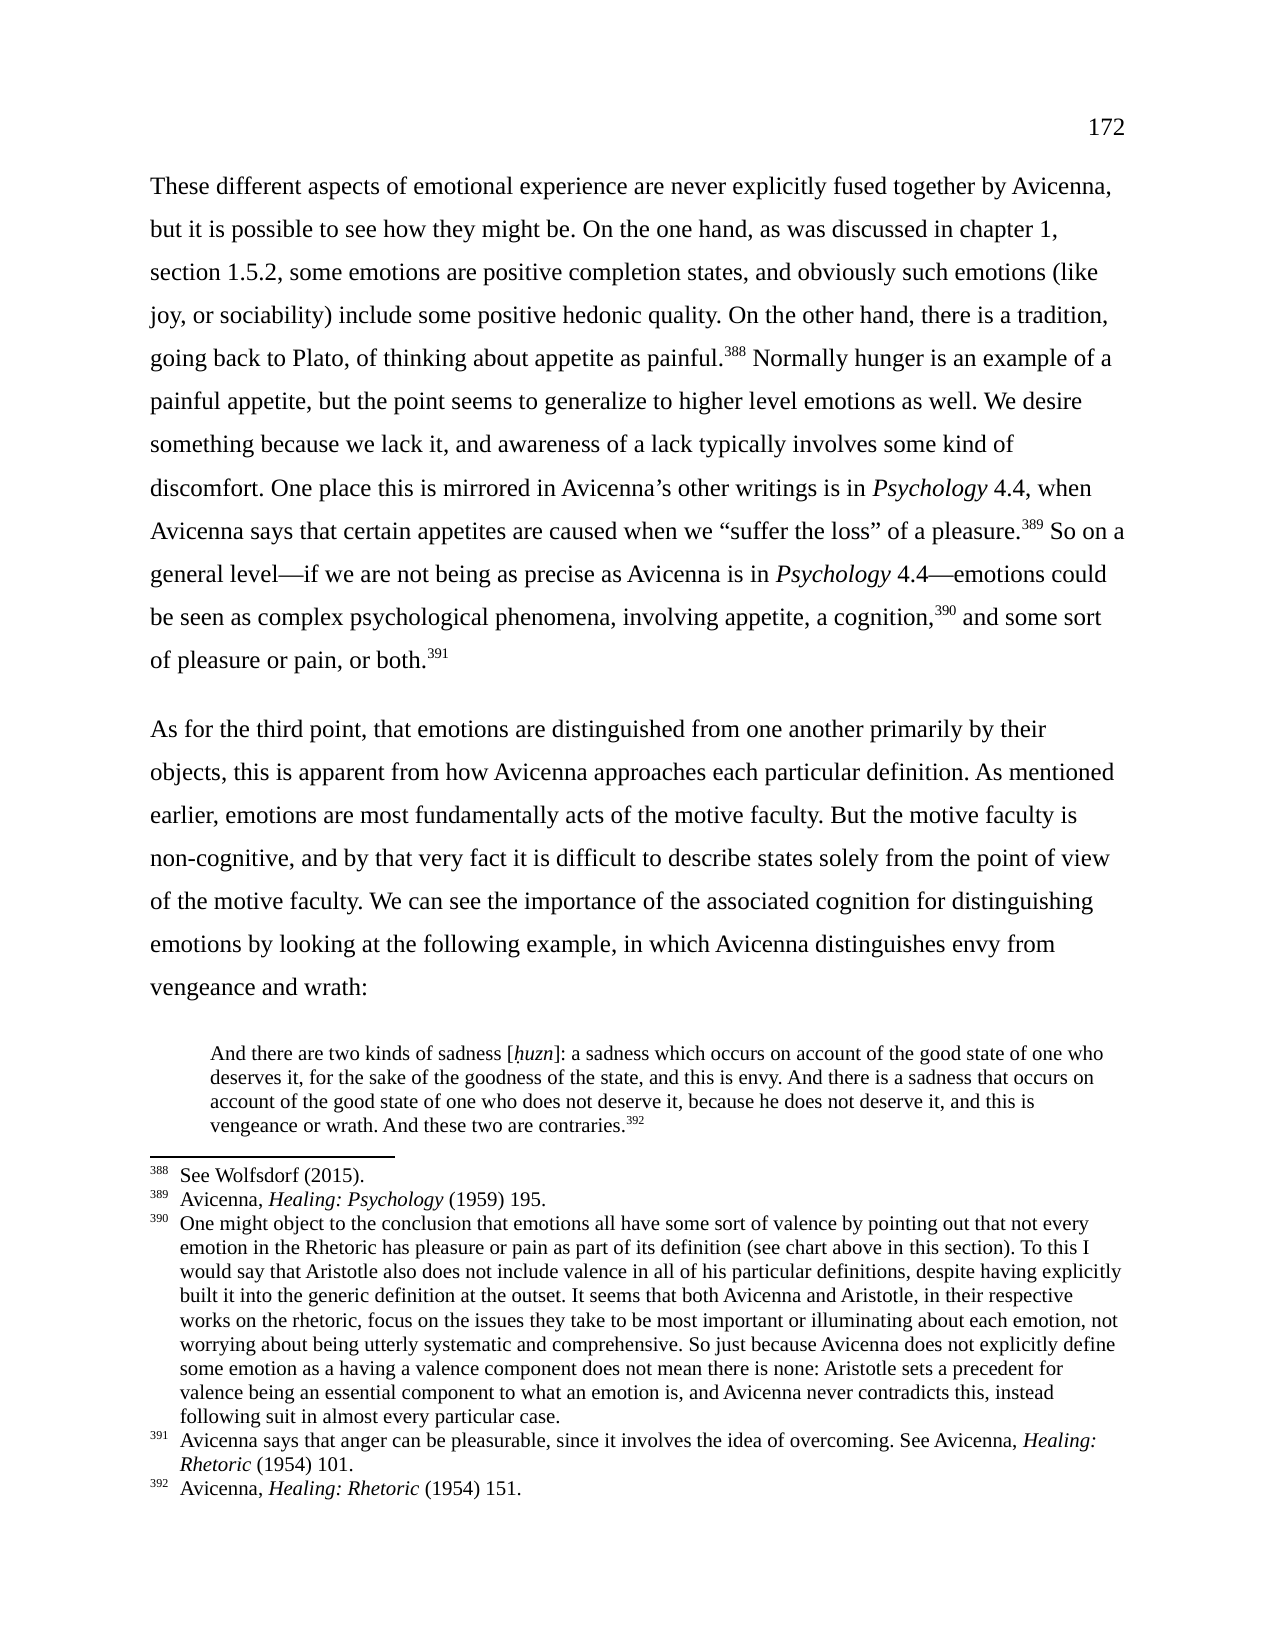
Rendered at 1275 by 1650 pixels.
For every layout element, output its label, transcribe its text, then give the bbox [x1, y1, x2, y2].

text These different aspects of emotional experience are never explicitly fused together by Avicenna, but it is possible to see how they might be. On the one hand, as was discussed in chapter 1, section 1.5.2, some emotions are positive completion states, and obviously such emotions (like joy, or sociability) include some positive hedonic quality. On the other hand, there is a tradition, going back to Plato, of thinking about appetite as painful. Normally hunger is an example of a painful appetite, but the point seems to generalize to higher level emotions as well. We desire something because we lack it, and awareness of a lack typically involves some kind of discomfort. One place this is mirrored in Avicenna’s other writings is in Psychology 4.4, when Avicenna says that certain appetites are caused when we “suffer the loss” of a pleasure. So on a general level—if we are not being as precise as Avicenna is in Psychology 4.4—emotions could be seen as complex psychological phenomena, involving appetite, a cognition, and some sort of pleasure or pain, or both. [150, 171, 1125, 674]
text Avicenna says that anger can be pleasurable, since it involves the idea of overcoming. See Avicenna, Healing: Rhetoric (1954) 101. [150, 1428, 1125, 1476]
text Avicenna, Healing: Rhetoric (1954) 151. [150, 1476, 1125, 1500]
text Avicenna, Healing: Psychology (1959) 195. [150, 1187, 1125, 1211]
text See Wolfsdorf (2015). [150, 1163, 1125, 1187]
text One might object to the conclusion that emotions all have some sort of valence by pointing out that not every emotion in the Rhetoric has pleasure or pain as part of its definition (see chart above in this section). To this I would say that Aristotle also does not include valence in all of his particular definitions, despite having explicitly built it into the generic definition at the outset. It seems that both Avicenna and Aristotle, in their respective works on the rhetoric, focus on the issues they take to be most important or illuminating about each emotion, not worrying about being utterly systematic and comprehensive. So just because Avicenna does not explicitly define some emotion as a having a valence component does not mean there is none: Aristotle sets a precedent for valence being an essential component to what an emotion is, and Avicenna never contradicts this, instead following suit in almost every particular case. [150, 1211, 1125, 1428]
text And there are two kinds of sadness [ḥuzn]: a sadness which occurs on account of the good state of one who deserves it, for the sake of the goodness of the state, and this is envy. And there is a sadness that occurs on account of the good state of one who does not deserve it, because he does not deserve it, and this is vengeance or wrath. And these two are contraries. [210, 1041, 1125, 1137]
text As for the third point, that emotions are distinguished from one another primarily by their objects, this is apparent from how Avicenna approaches each particular definition. As mentioned earlier, emotions are most fundamentally acts of the motive faculty. But the motive faculty is non-cognitive, and by that very fact it is difficult to describe states solely from the point of view of the motive faculty. We can see the importance of the associated cognition for distinguishing emotions by looking at the following example, in which Avicenna distinguishes envy from vengeance and wrath: [150, 714, 1125, 1001]
